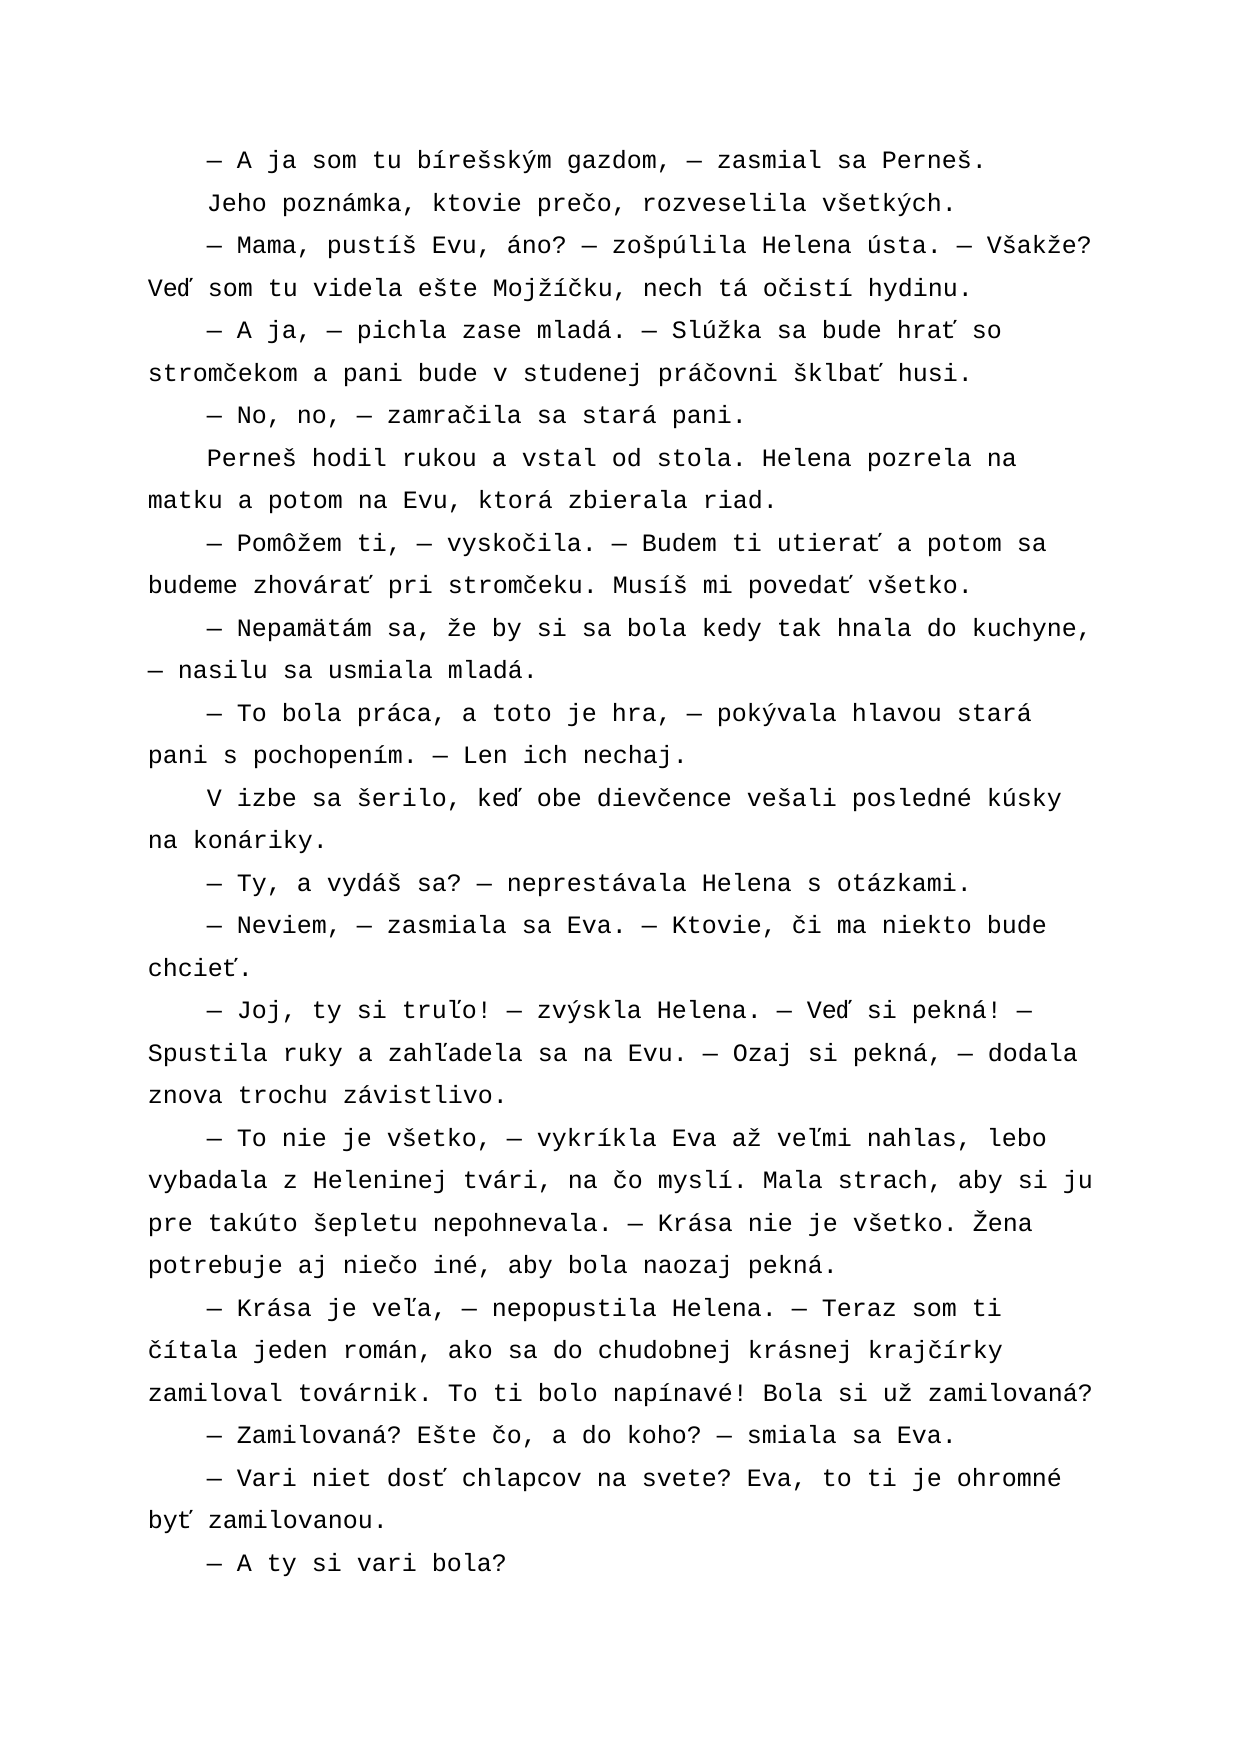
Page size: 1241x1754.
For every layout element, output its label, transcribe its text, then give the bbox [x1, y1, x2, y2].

text — A ty si vari bola? [148, 1550, 1093, 1578]
text Perneš hodil rukou a vstal od stola. Helena pozrela na matku a potom na Evu, ktorá zbierala riad. [148, 445, 1093, 516]
text — Pomôžem ti, — vyskočila. — Budem ti utierať a potom sa budeme zhovárať pri stromčeku. Musíš mi povedať všetko. [148, 530, 1093, 601]
text — To bola práca, a toto je hra, — pokývala hlavou stará pani s pochopením. — Len ich nechaj. [148, 700, 1093, 771]
text — Krása je veľa, — nepopustila Helena. — Teraz som ti čítala jeden román, ako sa do chudobnej krásnej krajčírky zamiloval továrnik. To ti bolo napínavé! Bola si už zamilovaná? [148, 1295, 1093, 1408]
text — A ja, — pichla zase mladá. — Slúžka sa bude hrať so stromčekom a pani bude v studenej práčovni šklbať husi. [148, 318, 1093, 388]
text Jeho poznámka, ktovie prečo, rozveselila všetkých. [148, 190, 1093, 218]
text — No, no, — zamračila sa stará pani. [148, 403, 1093, 431]
text V izbe sa šerilo, keď obe dievčence vešali posledné kúsky na konáriky. [148, 785, 1093, 856]
text — To nie je všetko, — vykríkla Eva až veľmi nahlas, lebo vybadala z Heleninej tvári, na čo myslí. Mala strach, aby si ju pre takúto šepletu nepohnevala. — Krása nie je všetko. Žena potrebuje aj niečo iné, aby bola naozaj pekná. [148, 1125, 1093, 1281]
text — Mama, pustíš Evu, áno? — zošpúlila Helena ústa. — Všakže? Veď som tu videla ešte Mojžíčku, nech tá očistí hydinu. [148, 233, 1093, 303]
text — Vari niet dosť chlapcov na svete? Eva, to ti je ohromné byť zamilovanou. [148, 1465, 1093, 1536]
text — Ty, a vydáš sa? — neprestávala Helena s otázkami. [148, 870, 1093, 898]
text — A ja som tu bírešským gazdom, — zasmial sa Perneš. [148, 148, 1093, 176]
text — Neviem, — zasmiala sa Eva. — Ktovie, či ma niekto bude chcieť. [148, 913, 1093, 983]
text — Zamilovaná? Ešte čo, a do koho? — smiala sa Eva. [148, 1423, 1093, 1451]
text — Joj, ty si truľo! — zvýskla Helena. — Veď si pekná! — Spustila ruky a zahľadela sa na Evu. — Ozaj si pekná, — dodala znova trochu závistlivo. [148, 998, 1093, 1111]
text — Nepamätám sa, že by si sa bola kedy tak hnala do kuchyne, — nasilu sa usmiala mladá. [148, 615, 1093, 686]
